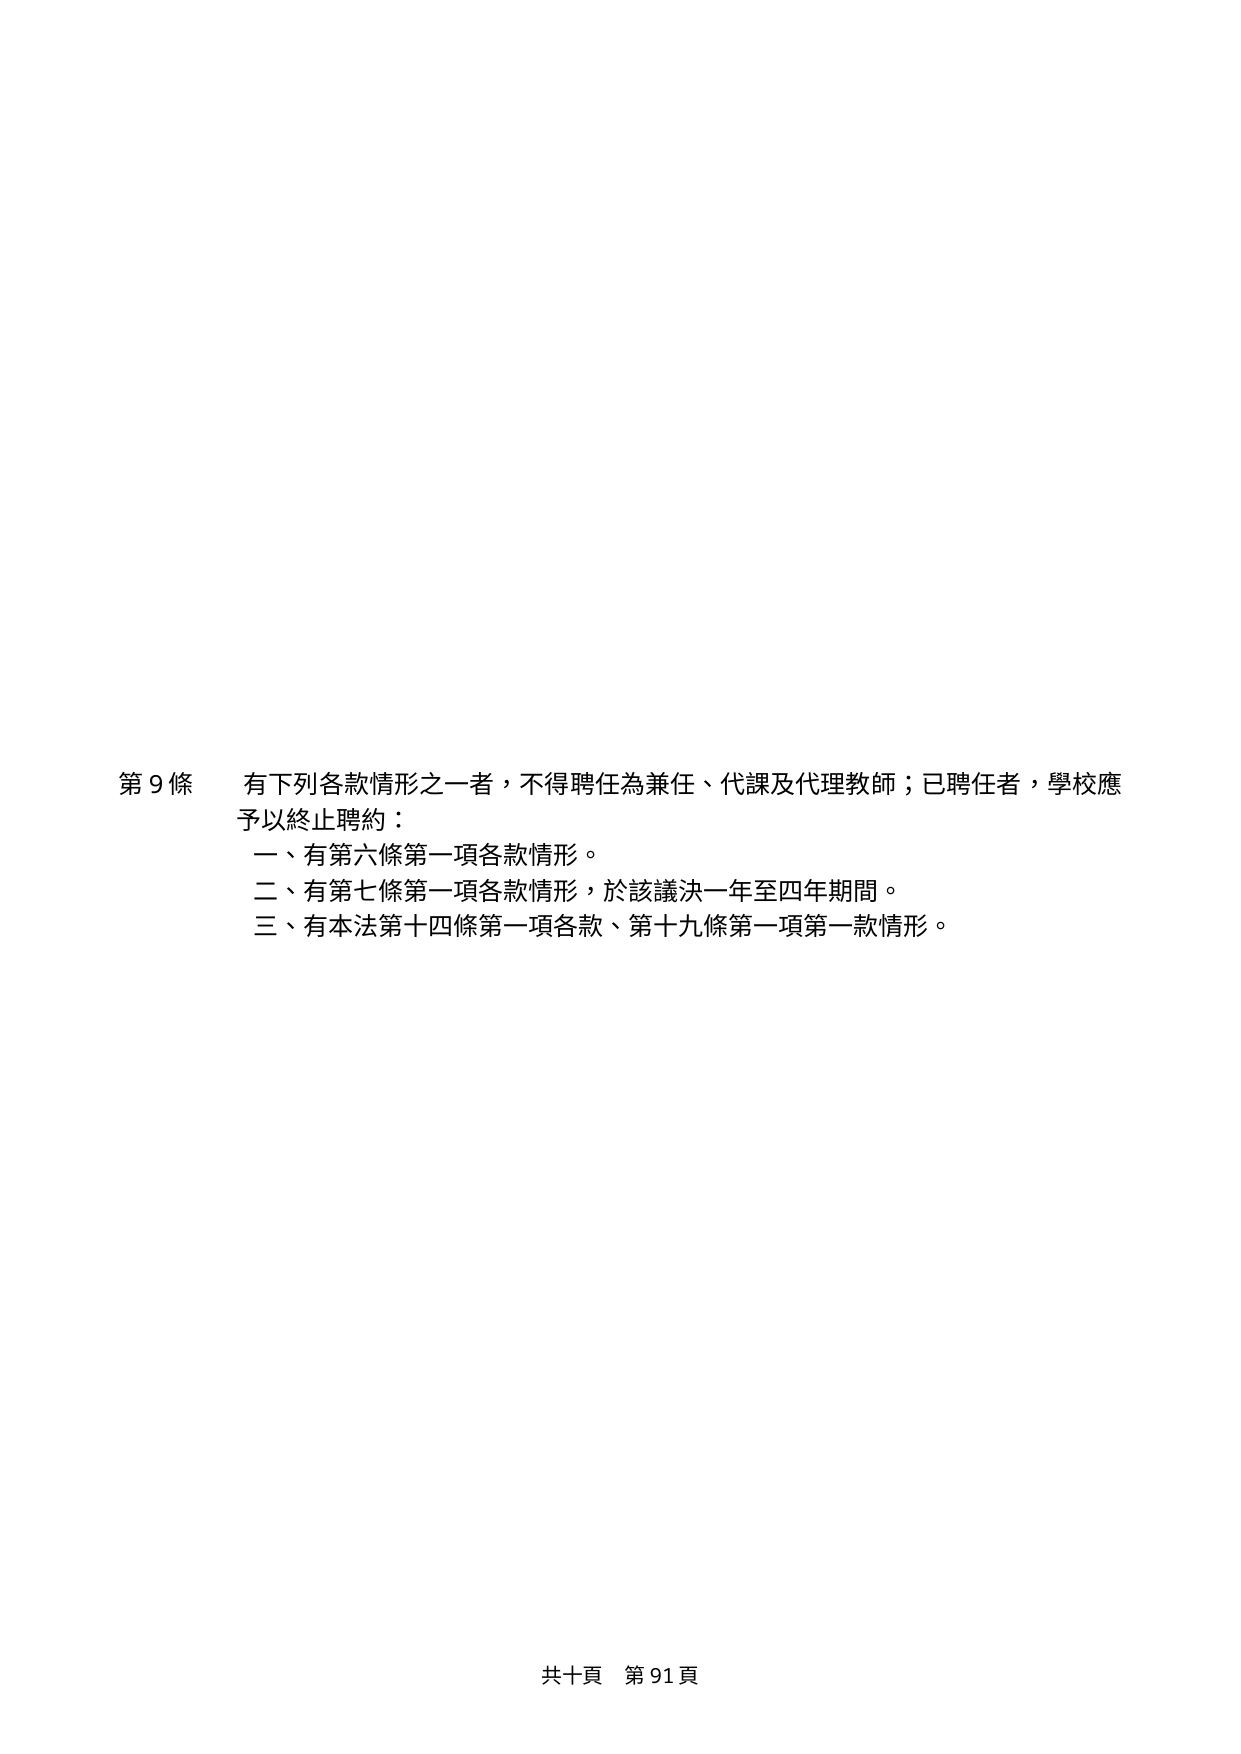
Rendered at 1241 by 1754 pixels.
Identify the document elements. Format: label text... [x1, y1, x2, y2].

text 三、有本法第十四條第一項各款、第十九條第一項第一款情形。 [118, 907, 1122, 943]
text 二、有第七條第一項各款情形，於該議決一年至四年期間。 [118, 872, 1122, 907]
text 一、有第六條第一項各款情形。 [118, 836, 1122, 872]
text 第9條 有下列各款情形之一者，不得聘任為兼任、代課及代理教師；已聘任者，學校應予以終止聘約： [118, 766, 1122, 836]
